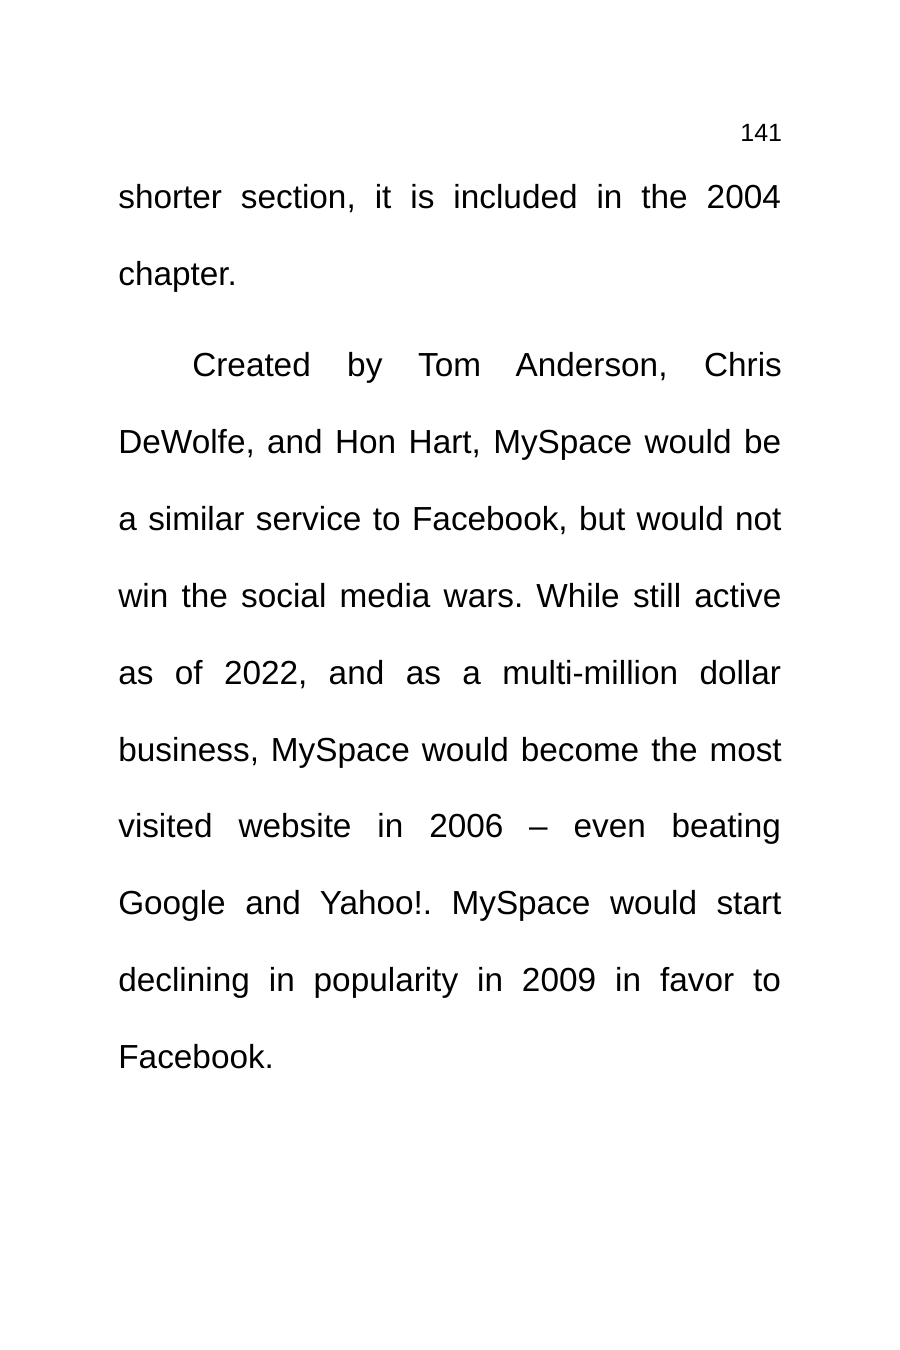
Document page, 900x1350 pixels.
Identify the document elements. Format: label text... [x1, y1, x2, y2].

text shorter section, it is included in the 2004 chapter. [118, 177, 782, 292]
text Created by Tom Anderson, Chris DeWolfe, and Hon Hart, MySpace would be a similar service to Facebook, but would not win the social media wars. While still active as of 2022, and as a multi-million dollar business, MySpace would become the most visited website in 2006 – even beating Google and Yahoo!. MySpace would start declining in popularity in 2009 in favor to Facebook. [118, 345, 782, 1076]
